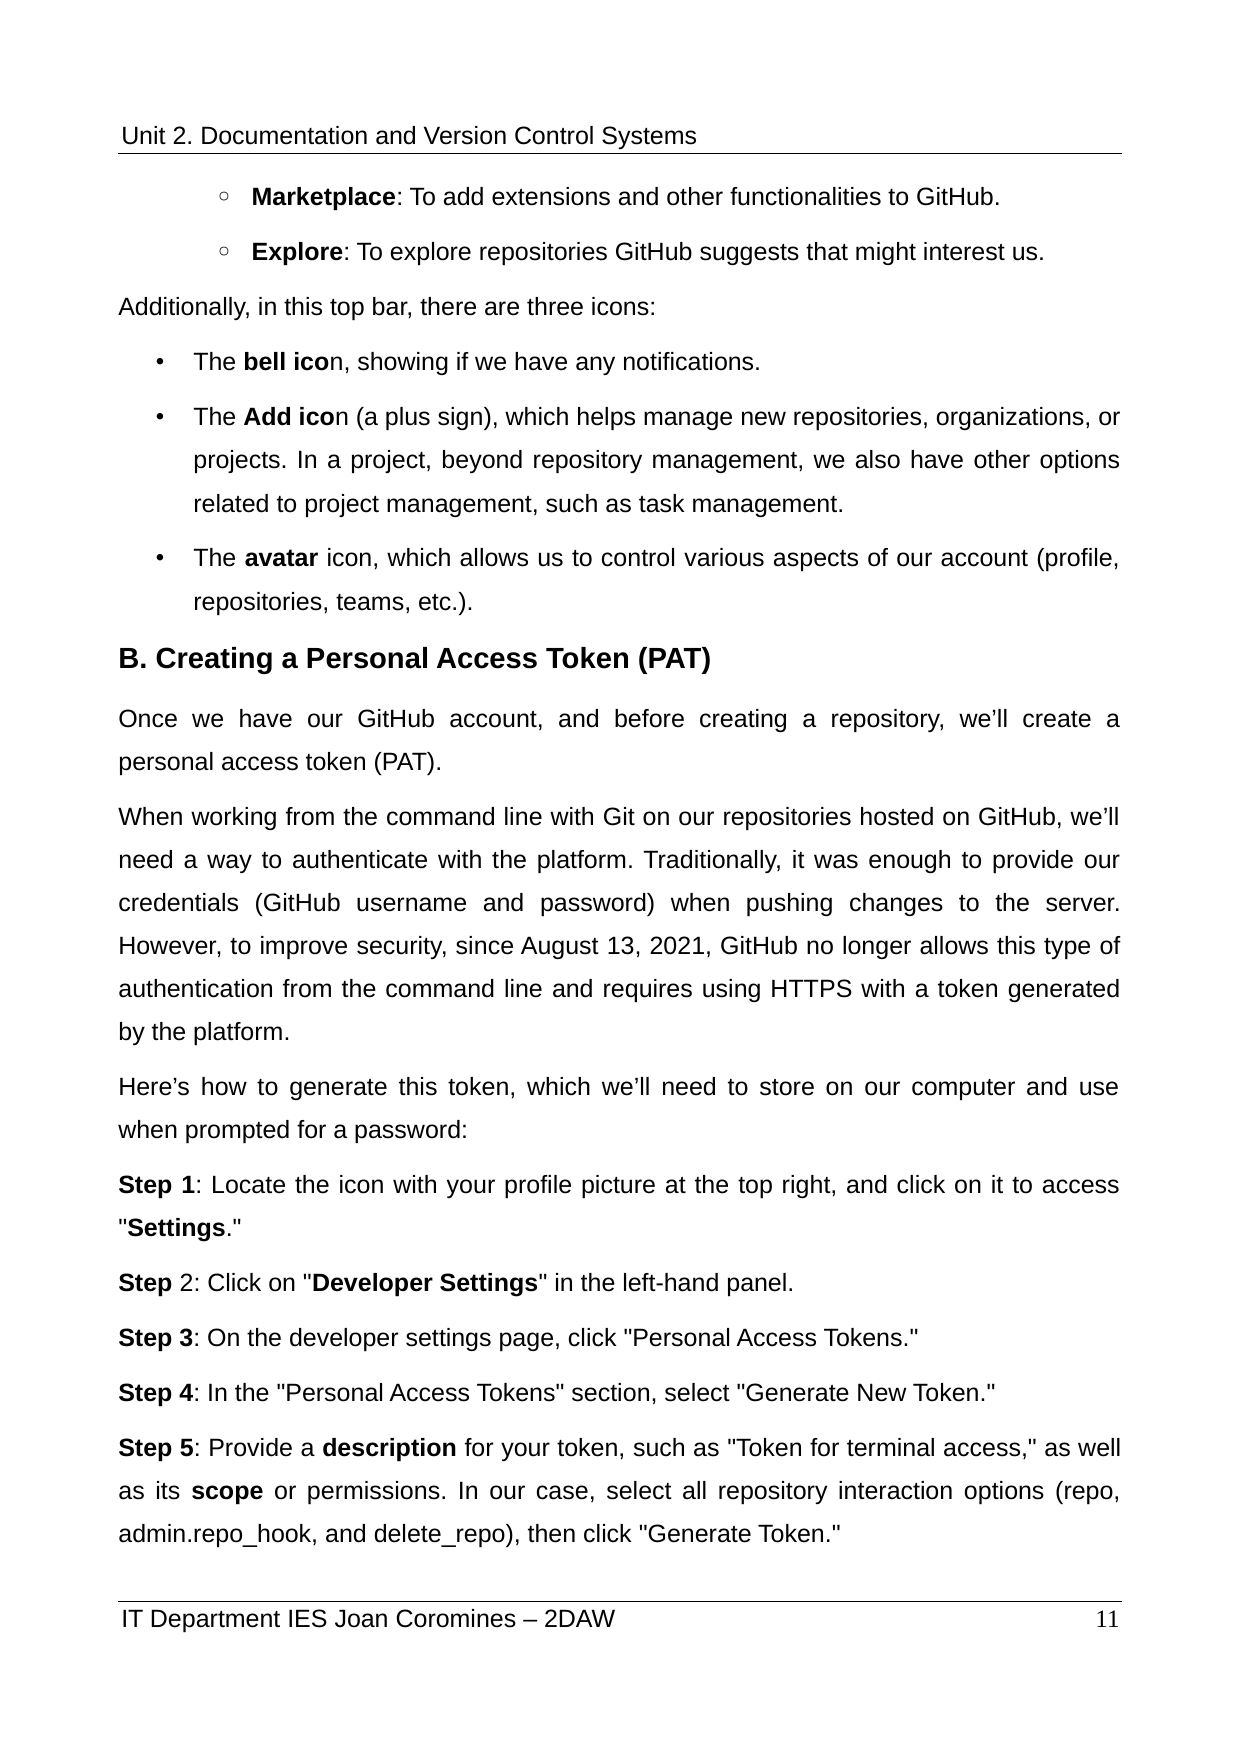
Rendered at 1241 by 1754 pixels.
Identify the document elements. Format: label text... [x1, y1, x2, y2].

list The avatar icon, which allows us to control various aspects of our account (profile, repositories, teams, etc.). [156, 543, 1122, 615]
list The bell icon, showing if we have any notifications. [156, 347, 1122, 376]
text Step 4: In the "Personal Access Tokens" section, select "Generate New Token." [118, 1378, 1122, 1407]
list Explore: To explore repositories GitHub suggests that might interest us. [214, 237, 1122, 266]
text Step 1: Locate the icon with your profile picture at the top right, and click on it to access "Settings." [118, 1170, 1122, 1242]
text Step 5: Provide a description for your token, such as "Token for terminal access," as well as its scope or permissions. In our case, select all repository interaction options (repo, admin.repo_hook, and delete_repo), then click "Generate Token." [118, 1433, 1122, 1548]
text When working from the command line with Git on our repositories hosted on GitHub, we’ll need a way to authenticate with the platform. Traditionally, it was enough to provide our credentials (GitHub username and password) when pushing changes to the server. However, to improve security, since August 13, 2021, GitHub no longer allows this type of authentication from the command line and requires using HTTPS with a token generated by the platform. [118, 802, 1122, 1046]
text B. Creating a Personal Access Token (PAT) [118, 642, 1122, 675]
list Marketplace: To add extensions and other functionalities to GitHub. [214, 182, 1122, 211]
text Step 2: Click on "Developer Settings" in the left-hand panel. [118, 1268, 1122, 1297]
text Here’s how to generate this token, which we’ll need to store on our computer and use when prompted for a password: [118, 1072, 1122, 1144]
text Step 3: On the developer settings page, click "Personal Access Tokens." [118, 1323, 1122, 1352]
text Additionally, in this top bar, there are three icons: [118, 292, 1122, 321]
list The Add icon (a plus sign), which helps manage new repositories, organizations, or projects. In a project, beyond repository management, we also have other options related to project management, such as task management. [156, 402, 1122, 517]
text Once we have our GitHub account, and before creating a repository, we’ll create a personal access token (PAT). [118, 704, 1122, 776]
